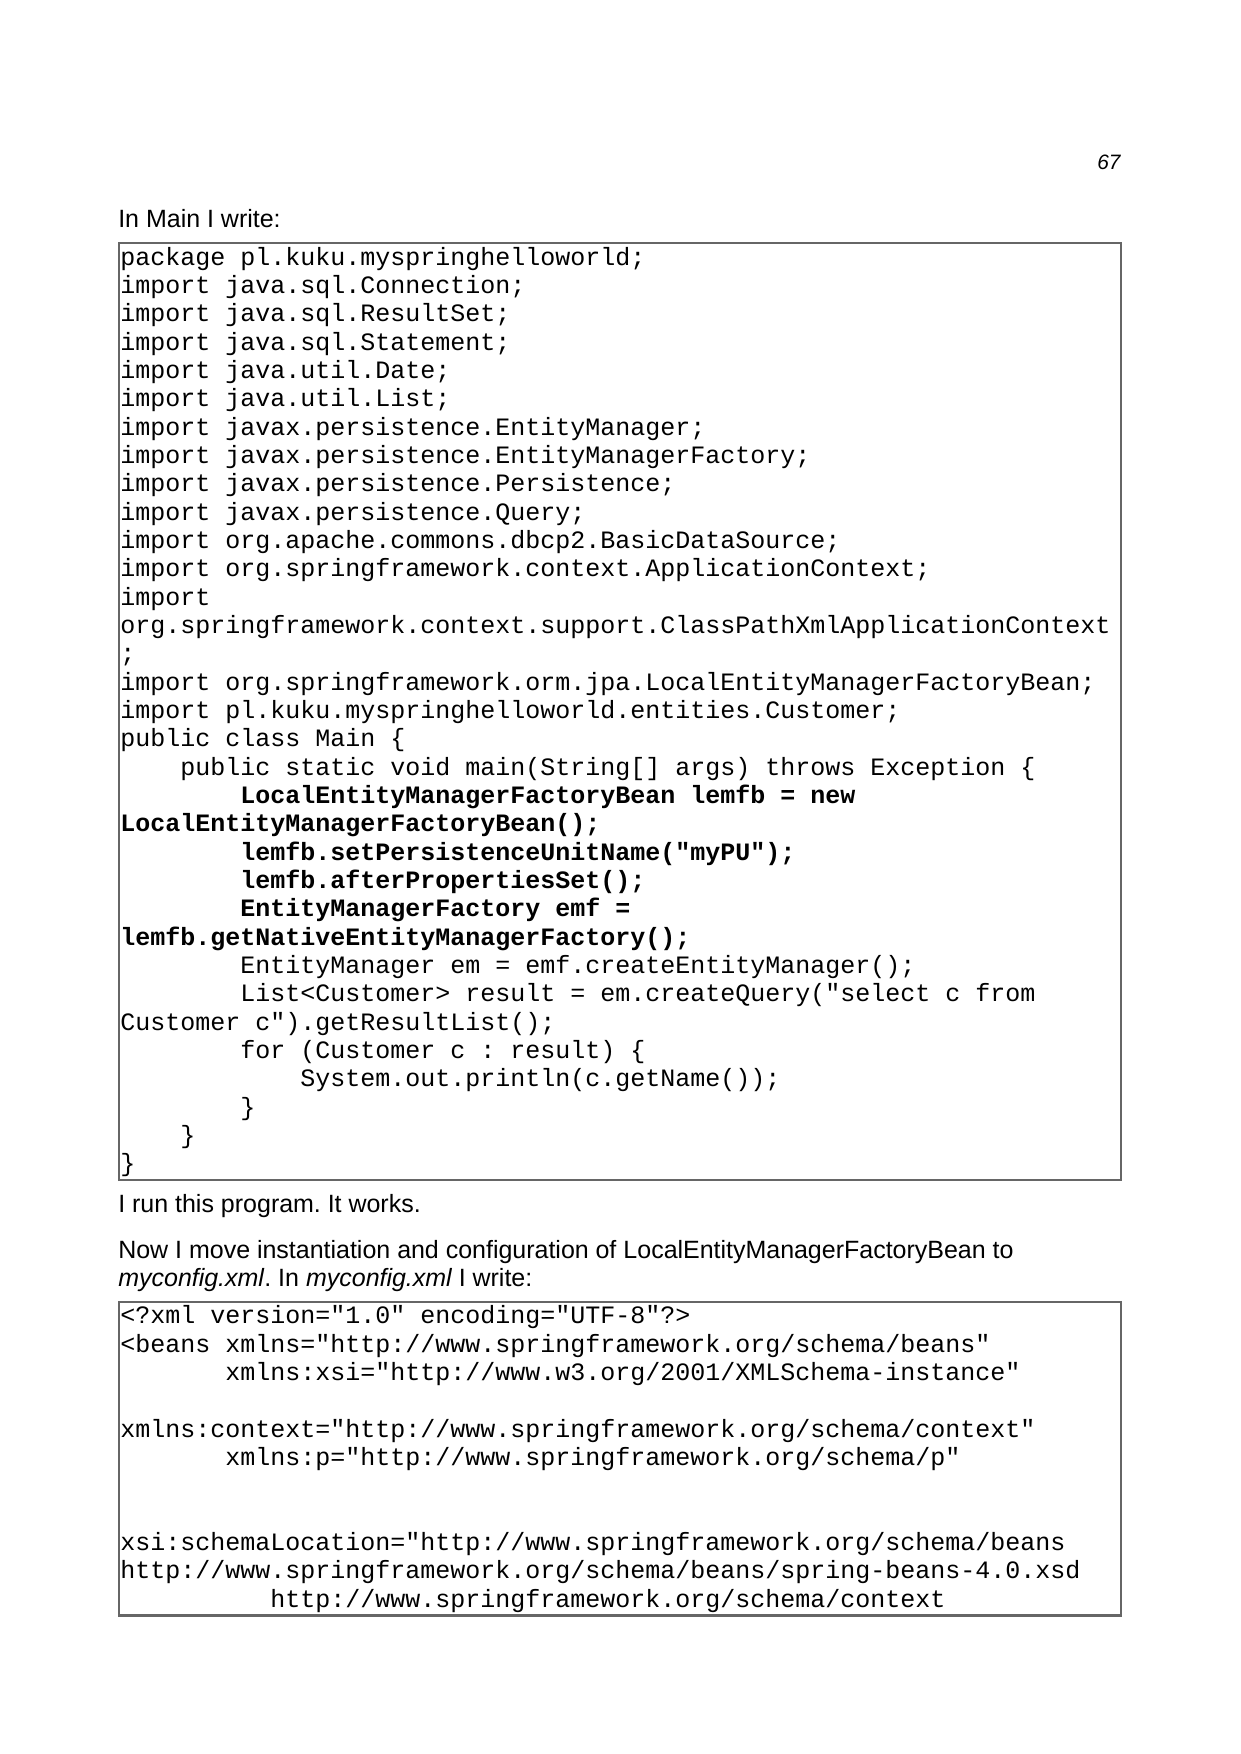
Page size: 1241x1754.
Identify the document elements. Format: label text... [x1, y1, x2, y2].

text LocalEntityManagerFactoryBean lemfb = new LocalEntityManagerFactoryBean(); [120, 780, 1120, 837]
text import java.sql.Statement; [120, 327, 1120, 355]
text import javax.persistence.Query; [120, 497, 1120, 525]
text EntityManager em = emf.createEntityManager(); [120, 950, 1120, 979]
text import org.springframework.context.ApplicationContext; [120, 554, 1120, 582]
text I run this program. It works. [118, 1190, 1122, 1218]
text xmlns:p="http://www.springframework.org/schema/p" [120, 1442, 1120, 1473]
text import org.springframework.context.support.ClassPathXmlApplicationContext; [120, 582, 1120, 667]
text import java.sql.ResultSet; [120, 299, 1120, 327]
text lemfb.afterPropertiesSet(); [120, 865, 1120, 894]
text In Main I write: [118, 205, 1122, 233]
text import java.sql.Connection; [120, 270, 1120, 299]
text xmlns:context="http://www.springframework.org/schema/context" [120, 1386, 1120, 1442]
text xmlns:xsi="http://www.w3.org/2001/XMLSchema-instance" [120, 1357, 1120, 1386]
text import javax.persistence.EntityManagerFactory; [120, 440, 1120, 469]
text package pl.kuku.myspringhelloworld; [120, 244, 1120, 270]
text lemfb.setPersistenceUnitName("myPU"); [120, 837, 1120, 865]
text xsi:schemaLocation="http://www.springframework.org/schema/beans http://www.springframework.org/schema/beans/spring-beans-4.0.xsd [120, 1499, 1120, 1584]
text import java.util.List; [120, 384, 1120, 412]
text for (Customer c : result) { [120, 1035, 1120, 1064]
text System.out.println(c.getName()); [120, 1064, 1120, 1092]
text import pl.kuku.myspringhelloworld.entities.Customer; [120, 695, 1120, 724]
text List<Customer> result = em.createQuery("select c from Customer c").getResultList(); [120, 979, 1120, 1035]
text import org.springframework.orm.jpa.LocalEntityManagerFactoryBean; [120, 667, 1120, 695]
text <?xml version="1.0" encoding="UTF-8"?> [120, 1303, 1120, 1329]
text public static void main(String[] args) throws Exception { [120, 752, 1120, 780]
text public class Main { [120, 724, 1120, 752]
text http://www.springframework.org/schema/context [120, 1584, 1120, 1614]
text import javax.persistence.EntityManager; [120, 412, 1120, 440]
text } [120, 1120, 1120, 1149]
text } [120, 1092, 1120, 1120]
text import java.util.Date; [120, 355, 1120, 384]
text <beans xmlns="http://www.springframework.org/schema/beans" [120, 1329, 1120, 1357]
text EntityManagerFactory emf = lemfb.getNativeEntityManagerFactory(); [120, 894, 1120, 950]
text import javax.persistence.Persistence; [120, 469, 1120, 497]
text } [120, 1149, 1120, 1179]
text import org.apache.commons.dbcp2.BasicDataSource; [120, 525, 1120, 554]
text Now I move instantiation and configuration of LocalEntityManagerFactoryBean to myconfig.xml. In myconfig.xml I write: [118, 1236, 1122, 1292]
